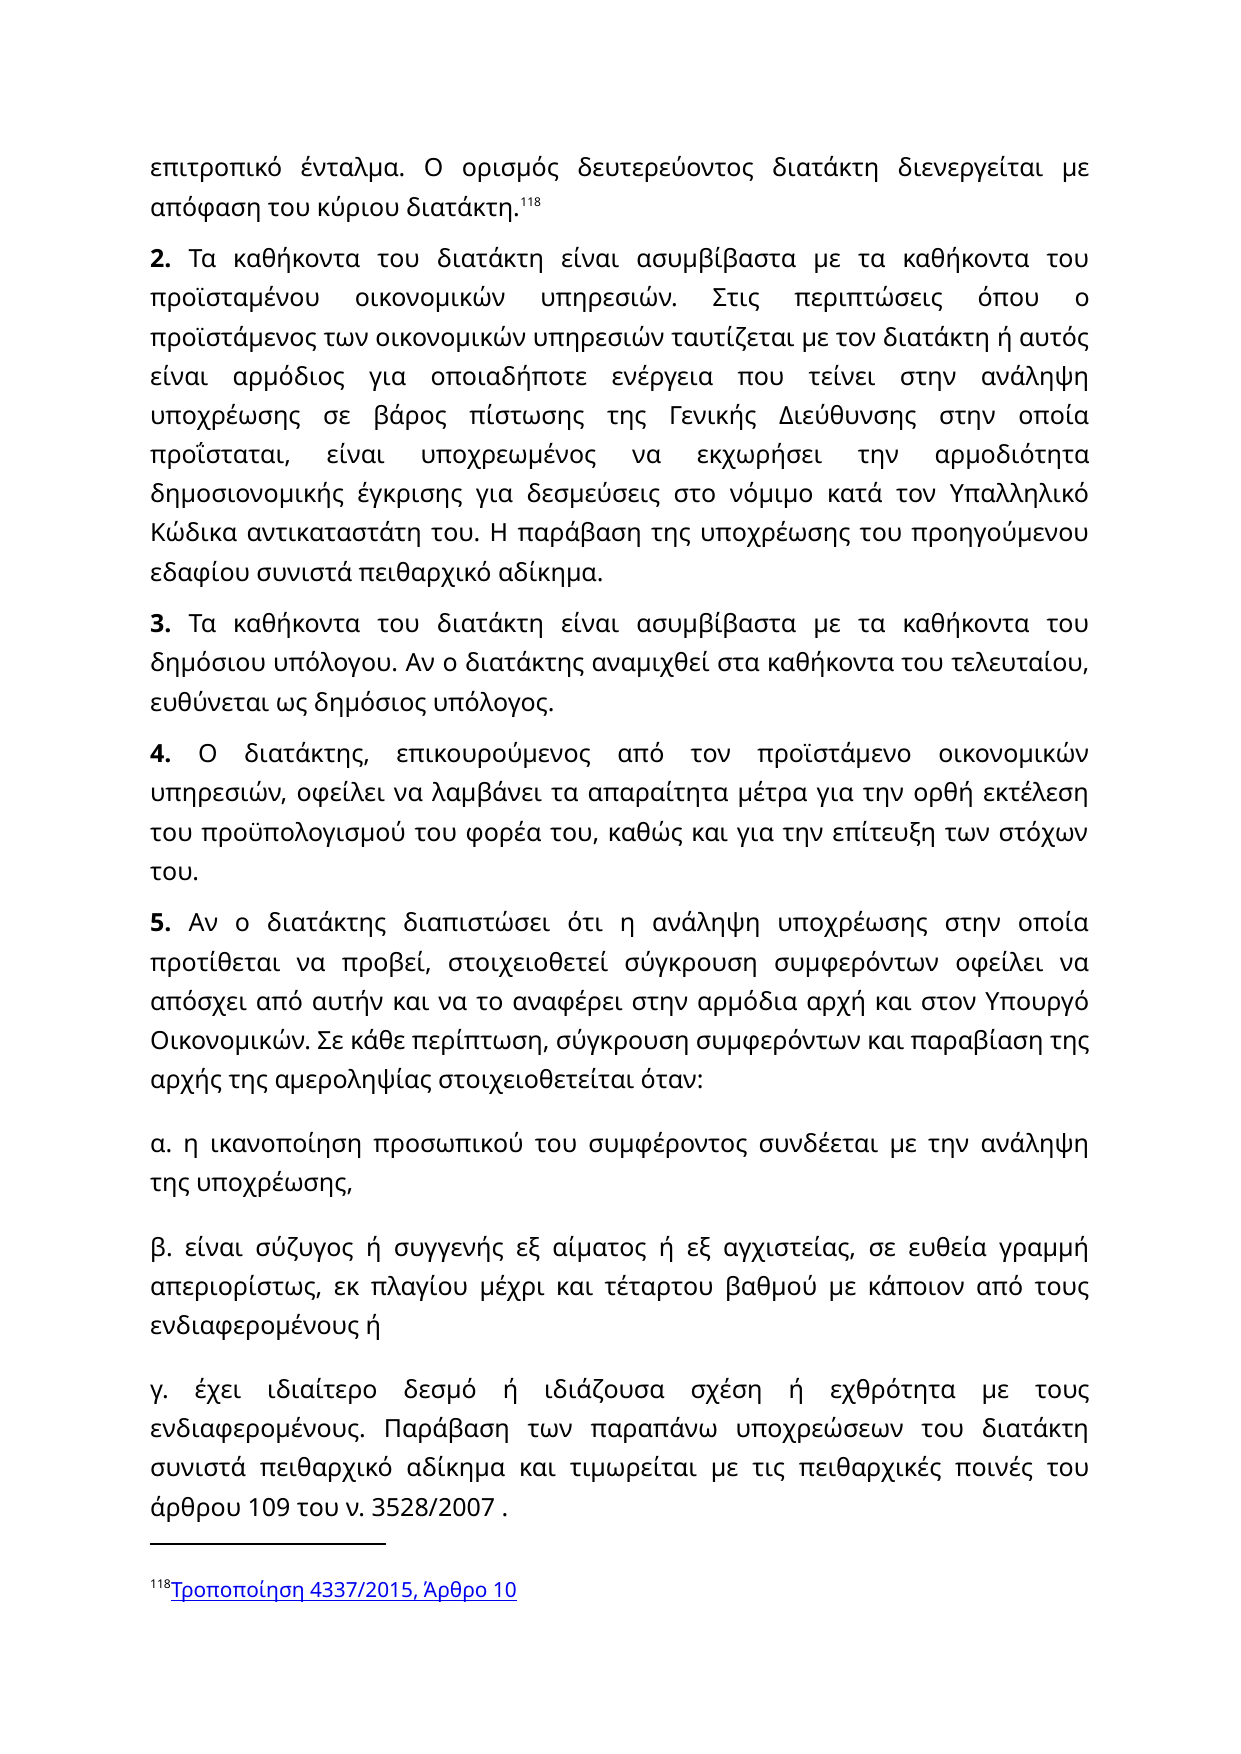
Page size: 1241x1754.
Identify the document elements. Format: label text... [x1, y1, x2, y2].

text 5. Αν ο διατάκτης διαπιστώσει ότι η ανάληψη υποχρέωσης στην οποία προτίθεται να προβεί, στοιχειοθετεί σύγκρουση συμφερόντων οφείλει να απόσχει από αυτήν και να το αναφέρει στην αρμόδια αρχή και στον Υπουργό Οικονομικών. Σε κάθε περίπτωση, σύγκρουση συμφερόντων και παραβίαση της αρχής της αμεροληψίας στοιχειοθετείται όταν: [150, 905, 1090, 1096]
text γ. έχει ιδιαίτερο δεσμό ή ιδιάζουσα σχέση ή εχθρότητα με τους ενδιαφερομένους. Παράβαση των παραπάνω υποχρεώσεων του διατάκτη συνιστά πειθαρχικό αδίκημα και τιμωρείται με τις πειθαρχικές ποινές του άρθρου 109 του ν. 3528/2007 . [150, 1372, 1090, 1523]
text 3. Τα καθήκοντα του διατάκτη είναι ασυμβίβαστα με τα καθήκοντα του δημόσιου υπόλογου. Αν ο διατάκτης αναμιχθεί στα καθήκοντα του τελευταίου, ευθύνεται ως δημόσιος υπόλογος. [150, 606, 1090, 718]
text α. η ικανοποίηση προσωπικού του συμφέροντος συνδέεται με την ανάληψη της υποχρέωσης, [150, 1126, 1090, 1199]
text επιτροπικό ένταλμα. Ο ορισμός δευτερεύοντος διατάκτη διενεργείται με απόφαση του κύριου διατάκτη. [150, 150, 1090, 223]
text Τροποποίηση 4337/2015, Άρθρο 10 [150, 1576, 1090, 1604]
text 4. Ο διατάκτης, επικουρούμενος από τον προϊστάμενο οικονομικών υπηρεσιών, οφείλει να λαμβάνει τα απαραίτητα μέτρα για την ορθή εκτέλεση του προϋπολογισμού του φορέα του, καθώς και για την επίτευξη των στόχων του. [150, 736, 1090, 887]
text β. είναι σύζυγος ή συγγενής εξ αίματος ή εξ αγχιστείας, σε ευθεία γραμμή απεριορίστως, εκ πλαγίου μέχρι και τέταρτου βαθμού με κάποιον από τους ενδιαφερομένους ή [150, 1229, 1090, 1342]
text 2. Τα καθήκοντα του διατάκτη είναι ασυμβίβαστα με τα καθήκοντα του προϊσταμένου οικονομικών υπηρεσιών. Στις περιπτώσεις όπου ο προϊστάμενος των οικονομικών υπηρεσιών ταυτίζεται με τον διατάκτη ή αυτός είναι αρμόδιος για οποιαδήποτε ενέργεια που τείνει στην ανάληψη υποχρέωσης σε βάρος πίστωσης της Γενικής Διεύθυνσης στην οποία προΐσταται, είναι υποχρεωμένος να εκχωρήσει την αρμοδιότητα δημοσιονομικής έγκρισης για δεσμεύσεις στο νόμιμο κατά τον Υπαλληλικό Κώδικα αντικαταστάτη του. Η παράβαση της υποχρέωσης του προηγούμενου εδαφίου συνιστά πειθαρχικό αδίκημα. [150, 241, 1090, 588]
